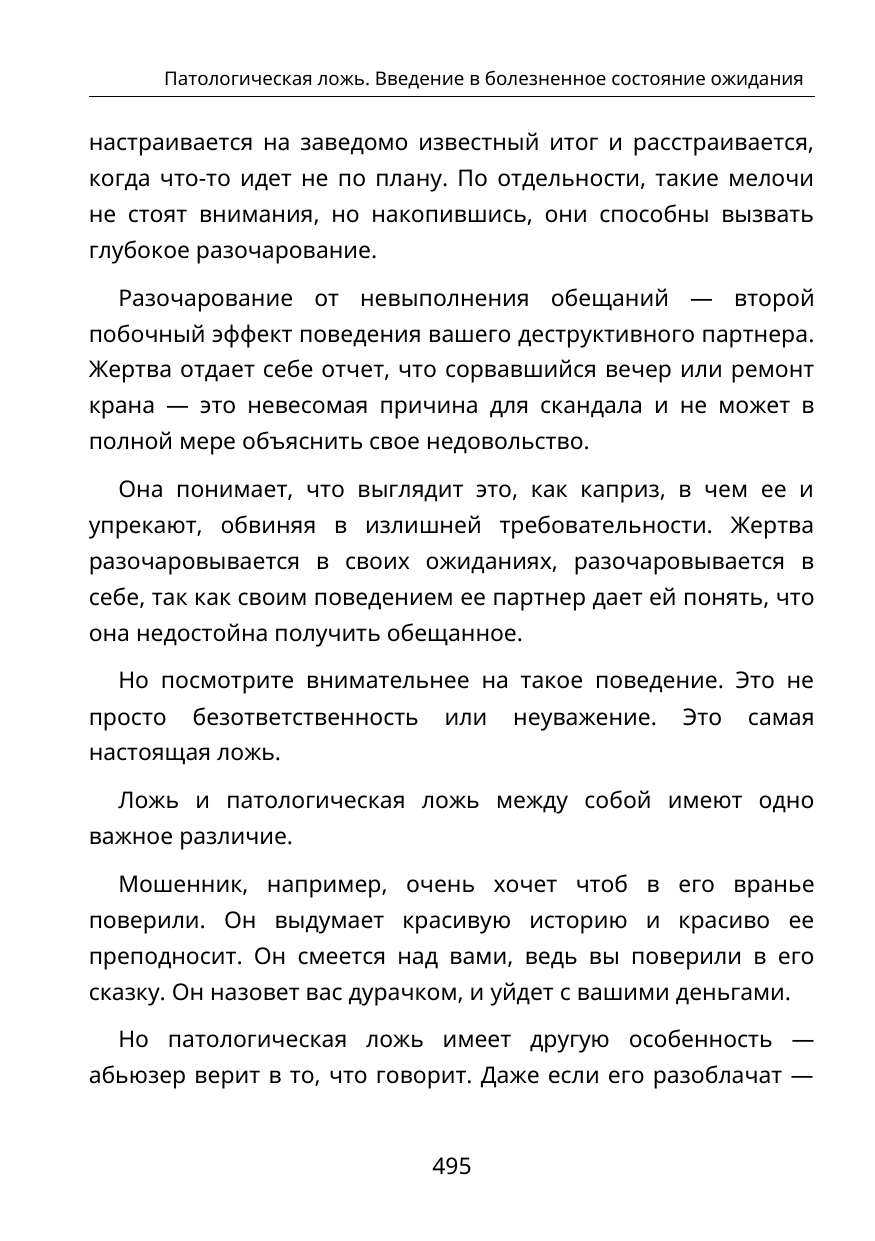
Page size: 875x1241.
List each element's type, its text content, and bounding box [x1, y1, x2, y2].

text Но посмотрите внимательнее на такое поведение. Это не просто безответственность или неуважение. Это самая настоящая ложь. [88, 664, 815, 768]
text Но патологическая ложь имеет другую особенность — абьюзер верит в то, что говорит. Даже если его разоблачат — [88, 1023, 815, 1090]
text настраивается на заведомо известный итог и расстраивается, когда что-то идет не по плану. По отдельности, такие мелочи не стоят внимания, но накопившись, они способны вызвать глубокое разочарование. [88, 126, 815, 265]
text Она понимает, что выглядит это, как каприз, в чем ее и упрекают, обвиняя в излишней требовательности. Жертва разочаровывается в своих ожиданиях, разочаровывается в себе, так как своим поведением ее партнер дает ей понять, что она недостойна получить обещанное. [88, 473, 815, 648]
text Ложь и патологическая ложь между собой имеют одно важное различие. [88, 784, 815, 851]
text Разочарование от невыполнения обещаний — второй побочный эффект поведения вашего деструктивного партнера. Жертва отдает себе отчет, что сорвавшийся вечер или ремонт крана — это невесомая причина для скандала и не может в полной мере объяснить свое недовольство. [88, 282, 815, 457]
text Мошенник, например, очень хочет чтоб в его вранье поверили. Он выдумает красивую историю и красиво ее преподносит. Он смеется над вами, ведь вы поверили в его сказку. Он назовет вас дурачком, и уйдет с вашими деньгами. [88, 868, 815, 1007]
